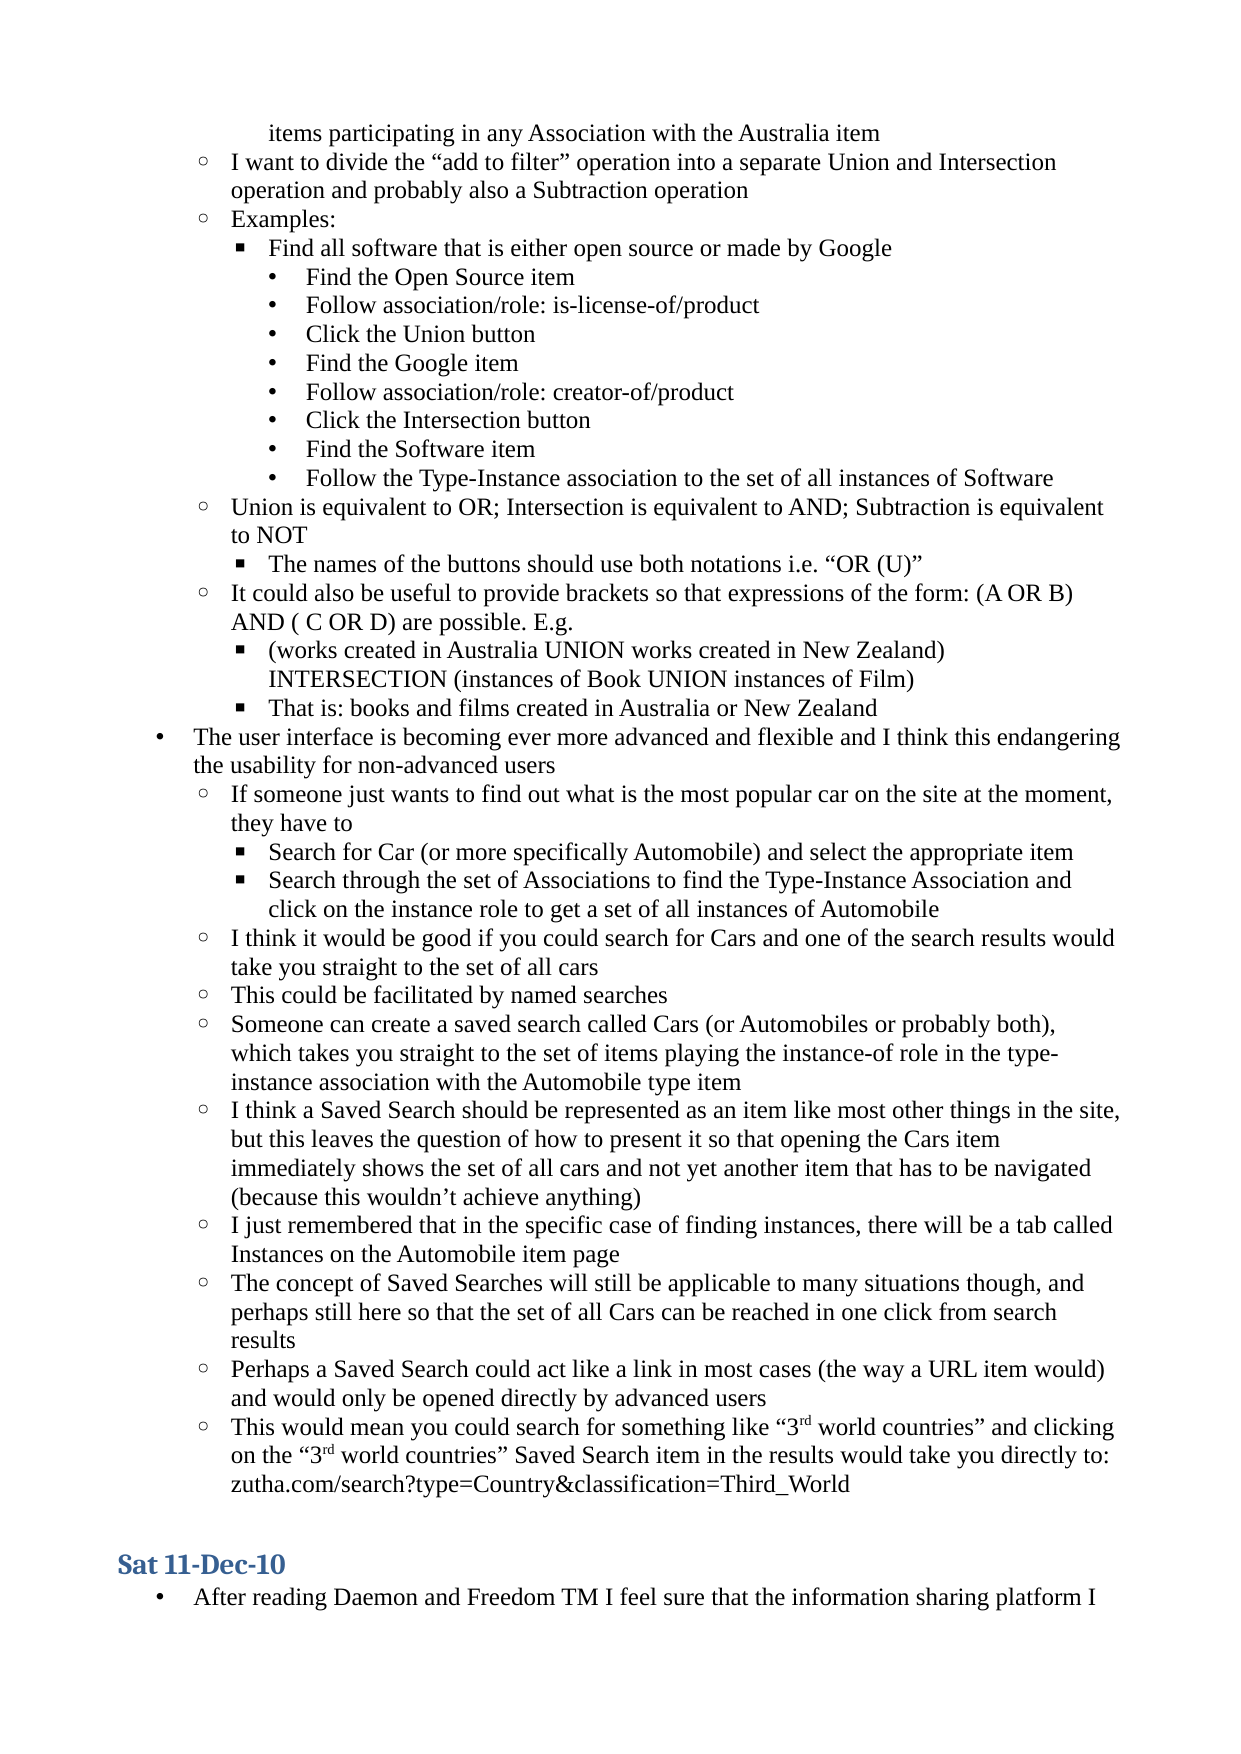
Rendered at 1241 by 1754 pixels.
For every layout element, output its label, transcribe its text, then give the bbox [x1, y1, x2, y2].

list The names of the buttons should use both notations i.e. “OR (U)” [231, 549, 1122, 578]
list Union is equivalent to OR; Intersection is equivalent to AND; Subtraction is equivalent to NOT [193, 492, 1122, 549]
list The concept of Saved Searches will still be applicable to many situations though, and perhaps still here so that the set of all Cars can be reached in one click from search results [193, 1268, 1122, 1354]
list After reading Daemon and Freedom TM I feel sure that the information sharing platform I [156, 1582, 1122, 1610]
list I think it would be good if you could search for Cars and one of the search results would take you straight to the set of all cars [193, 923, 1122, 981]
list Find the Software item [268, 434, 1122, 463]
subtitle Sat 11-Dec-10 [118, 1548, 1122, 1582]
list Find the Google item [268, 348, 1122, 377]
list Search through the set of Associations to find the Type-Instance Association and click on the instance role to get a set of all instances of Automobile [231, 866, 1122, 923]
list Find all software that is either open source or made by Google [231, 233, 1122, 262]
list I think a Saved Search should be represented as an item like most other things in the site, but this leaves the question of how to present it so that opening the Cars item immediately shows the set of all cars and not yet another item that has to be navigated (because this wouldn’t achieve anything) [193, 1096, 1122, 1211]
list Examples: [193, 204, 1122, 233]
list The user interface is becoming ever more advanced and flexible and I think this endangering the usability for non-advanced users [156, 722, 1122, 779]
list I want to divide the “add to filter” operation into a separate Union and Intersection operation and probably also a Subtraction operation [193, 147, 1122, 204]
list That is: books and films created in Australia or New Zealand [231, 693, 1122, 722]
list Follow association/role: creator-of/product [268, 377, 1122, 406]
list This could be facilitated by named searches [193, 981, 1122, 1009]
list Perhaps a Saved Search could act like a link in most cases (the way a URL item would) and would only be opened directly by advanced users [193, 1354, 1122, 1412]
list Follow association/role: is-license-of/product [268, 291, 1122, 319]
list items participating in any Association with the Australia item [231, 118, 1122, 147]
list This would mean you could search for something like “3rd world countries” and clicking on the “3rd world countries” Saved Search item in the results would take you directly to: zutha.com/search?type=Country&classification=Third_World [193, 1412, 1122, 1498]
list Click the Union button [268, 319, 1122, 348]
list Someone can create a saved search called Cars (or Automobiles or probably both), which takes you straight to the set of items playing the instance-of role in the type-instance association with the Automobile type item [193, 1009, 1122, 1096]
list If someone just wants to find out what is the most popular car on the site at the moment, they have to [193, 779, 1122, 837]
list (works created in Australia UNION works created in New Zealand) INTERSECTION (instances of Book UNION instances of Film) [231, 636, 1122, 693]
list Click the Intersection button [268, 406, 1122, 434]
list Find the Open Source item [268, 262, 1122, 291]
list Search for Car (or more specifically Automobile) and select the appropriate item [231, 837, 1122, 866]
list It could also be useful to provide brackets so that expressions of the form: (A OR B) AND ( C OR D) are possible. E.g. [193, 578, 1122, 636]
list I just remembered that in the specific case of finding instances, there will be a tab called Instances on the Automobile item page [193, 1211, 1122, 1268]
list Follow the Type-Instance association to the set of all instances of Software [268, 463, 1122, 492]
